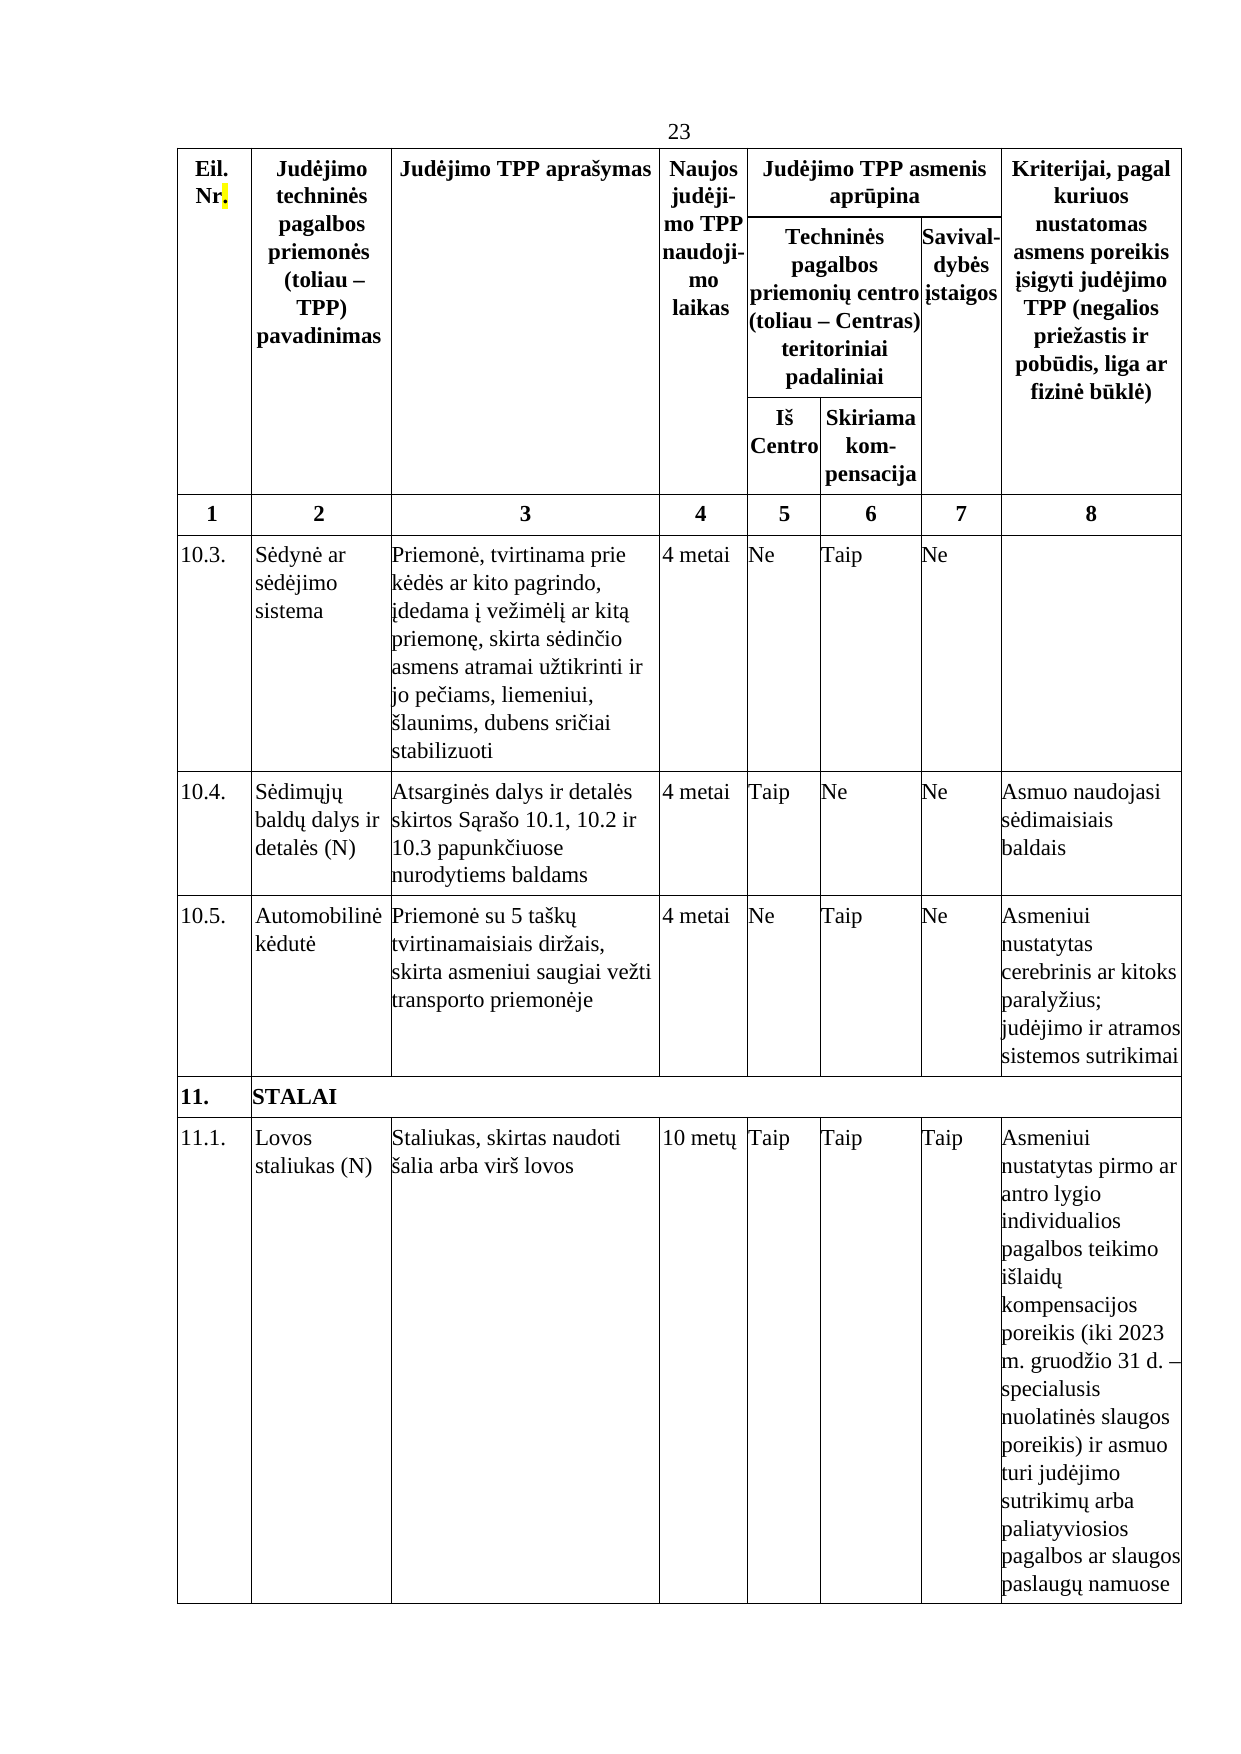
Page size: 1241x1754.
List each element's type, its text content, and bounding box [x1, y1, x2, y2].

table_cell Taip [821, 536, 921, 771]
table_cell Asmeniui nustatytas pirmo ar antro lygio individualios pagalbos teikimo išlaidų kompensacijos poreikis (iki 2023 m. gruodžio 31 d. – specialusis nuolatinės slaugos poreikis) ir asmuo turi judėjimo sutrikimų arba paliatyviosios pagalbos ar slaugos paslaugų namuose [1002, 1118, 1181, 1603]
table_cell Asmuo naudojasi sėdimaisiais baldais [1002, 772, 1181, 895]
table_cell 3 [392, 495, 659, 534]
table_header Kriterijai, pagal kuriuos nustatomas asmens poreikis įsigyti judėjimo TPP (negalios priežastis ir pobūdis, liga ar fizinė būklė) [1002, 149, 1181, 493]
table_cell Lovos staliukas (N) [252, 1118, 391, 1603]
table_cell Taip [748, 772, 820, 895]
table_cell 2 [252, 495, 391, 534]
table_cell 7 [922, 495, 1001, 534]
table_cell Ne [922, 536, 1001, 771]
table_cell 5 [748, 495, 820, 534]
table_cell 10.5. [178, 896, 251, 1076]
table_cell Sėdynė ar sėdėjimo sistema [252, 536, 391, 771]
table_cell Priemonė, tvirtinama prie kėdės ar kito pagrindo, įdedama į vežimėlį ar kitą priemonę, skirta sėdinčio asmens atramai užtikrinti ir jo pečiams, liemeniui, šlaunims, dubens sričiai stabilizuoti [392, 536, 659, 771]
table_header Judėjimo techninės pagalbos priemonės (toliau – TPP) pavadinimas [252, 149, 391, 493]
table_header Eil. Nr. [178, 149, 251, 493]
table_header Judėjimo TPP asmenis aprūpina [748, 149, 1001, 216]
table_cell 11. [178, 1077, 251, 1117]
table_cell 10.4. [178, 772, 251, 895]
table_cell Sėdimųjų baldų dalys ir detalės (N) [252, 772, 391, 895]
table_cell Ne [821, 772, 921, 895]
table_cell Taip [922, 1118, 1001, 1603]
table_cell Asmeniui nustatytas cerebrinis ar kitoks paralyžius; judėjimo ir atramos sistemos sutrikimai [1002, 896, 1181, 1076]
table_header Naujos judėji- mo TPP naudoji-mo laikas [660, 149, 747, 493]
table_cell [1002, 536, 1181, 771]
table_cell 4 metai [660, 536, 747, 771]
table_cell 4 [660, 495, 747, 534]
table_cell Taip [748, 1118, 820, 1603]
table_cell 1 [178, 495, 251, 534]
table_cell Iš Centro [748, 398, 820, 493]
table_cell 10 metų [660, 1118, 747, 1603]
table_cell Savival-dybės įstaigos [922, 218, 1001, 493]
table_cell 4 metai [660, 772, 747, 895]
table_cell Atsarginės dalys ir detalės skirtos Sąrašo 10.1, 10.2 ir 10.3 papunkčiuose nurodytiems baldams [392, 772, 659, 895]
table_cell 6 [821, 495, 921, 534]
table_cell Automobilinė kėdutė [252, 896, 391, 1076]
table_header Judėjimo TPP aprašymas [392, 149, 659, 493]
table_cell Taip [821, 896, 921, 1076]
table_cell Staliukas, skirtas naudoti šalia arba virš lovos [392, 1118, 659, 1603]
table_cell Ne [922, 896, 1001, 1076]
table_cell 11.1. [178, 1118, 251, 1603]
table_cell STALAI [252, 1077, 1181, 1117]
table_cell Ne [922, 772, 1001, 895]
table_cell 10.3. [178, 536, 251, 771]
table_cell 8 [1002, 495, 1181, 534]
table_cell 4 metai [660, 896, 747, 1076]
table_cell Taip [821, 1118, 921, 1603]
table_cell Priemonė su 5 taškų tvirtinamaisiais diržais, skirta asmeniui saugiai vežti transporto priemonėje [392, 896, 659, 1076]
table_cell Skiriama kom-pensacija [821, 398, 921, 493]
table_cell Ne [748, 536, 820, 771]
table_cell Techninės pagalbos priemonių centro (toliau – Centras) teritoriniai padaliniai [748, 218, 921, 397]
table_cell Ne [748, 896, 820, 1076]
